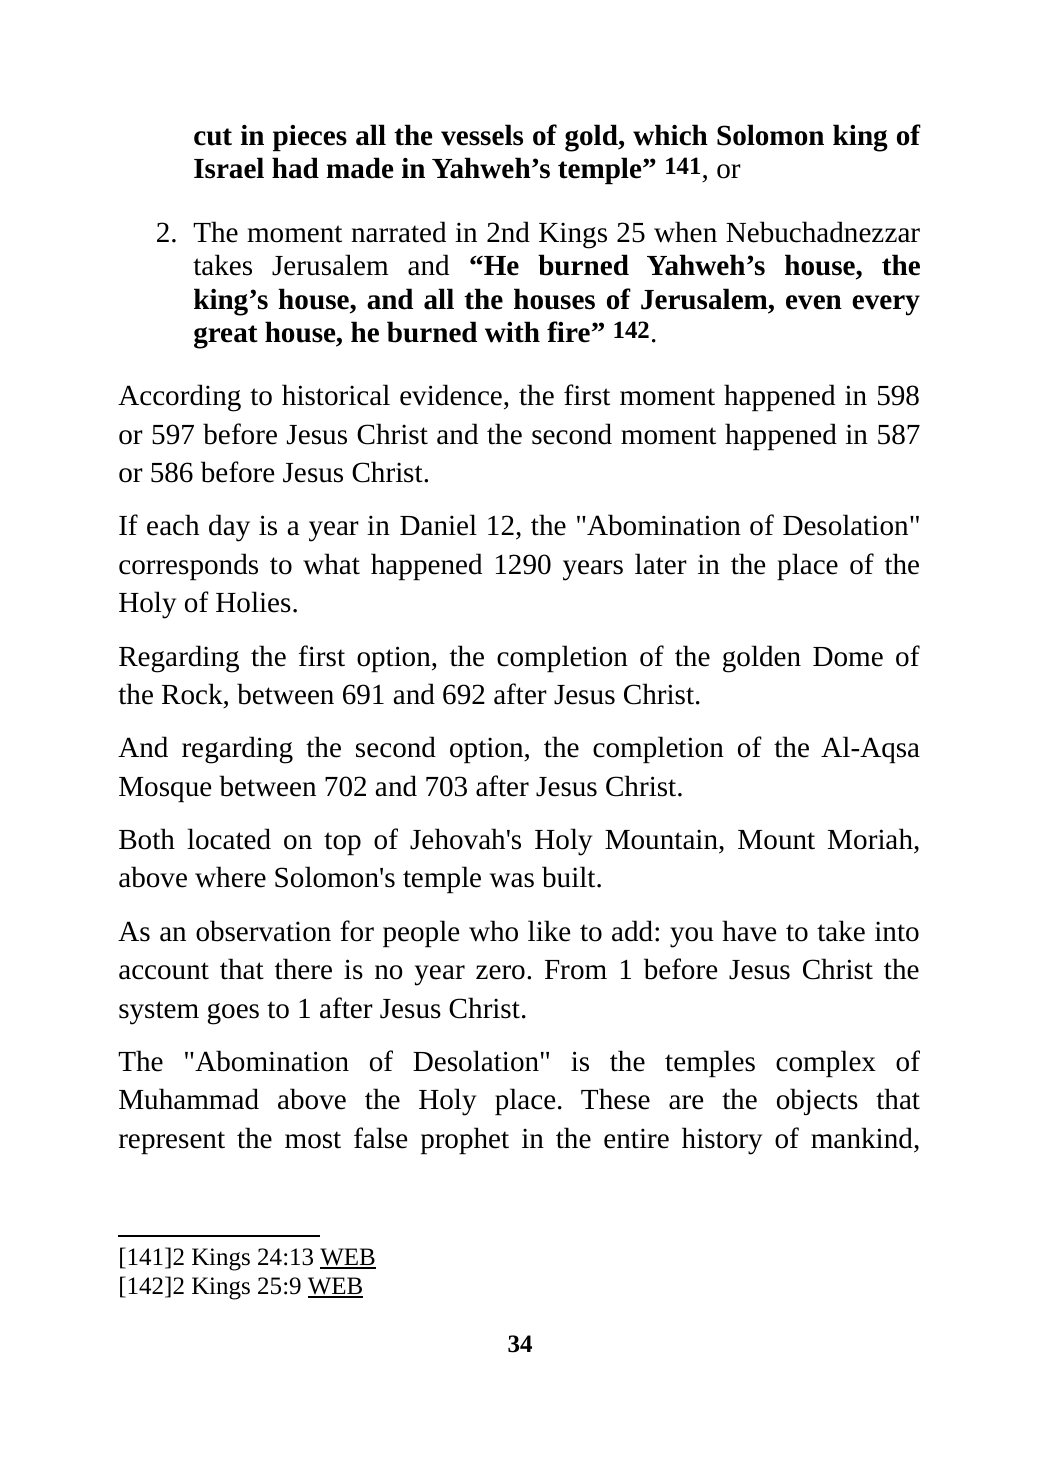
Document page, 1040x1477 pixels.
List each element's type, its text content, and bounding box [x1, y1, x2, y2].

text Regarding the first option, the completion of the golden Dome of the Rock, between 691 and 692 after Jesus Christ. [118, 639, 921, 711]
text According to historical evidence, the first moment happened in 598 or 597 before Jesus Christ and the second moment happened in 587 or 586 before Jesus Christ. [118, 378, 921, 489]
list 2 Kings 24:13 WEB [118, 1242, 921, 1271]
text Both located on top of Jehovah's Holy Mountain, Mount Moriah, above where Solomon's temple was built. [118, 822, 921, 894]
list cut in pieces all the vessels of gold, which Solomon king of Israel had made in Yahweh’s temple” , or [156, 118, 921, 185]
text If each day is a year in Daniel 12, the "Abomination of Desolation" corresponds to what happened 1290 years later in the place of the Holy of Holies. [118, 508, 921, 619]
text As an observation for people who like to add: you have to take into account that there is no year zero. From 1 before Jesus Christ the system goes to 1 after Jesus Christ. [118, 914, 921, 1024]
text And regarding the second option, the completion of the Al-Aqsa Mosque between 702 and 703 after Jesus Christ. [118, 730, 921, 802]
list The moment narrated in 2nd Kings 25 when Nebuchadnezzar takes Jerusalem and “He burned Yahweh’s house, the king’s house, and all the houses of Jerusalem, even every great house, he burned with fire” . [156, 215, 921, 349]
text The "Abomination of Desolation" is the temples complex of Muhammad above the Holy place. These are the objects that represent the most false prophet in the entire history of mankind, [118, 1044, 921, 1154]
list 2 Kings 25:9 WEB [118, 1271, 921, 1300]
